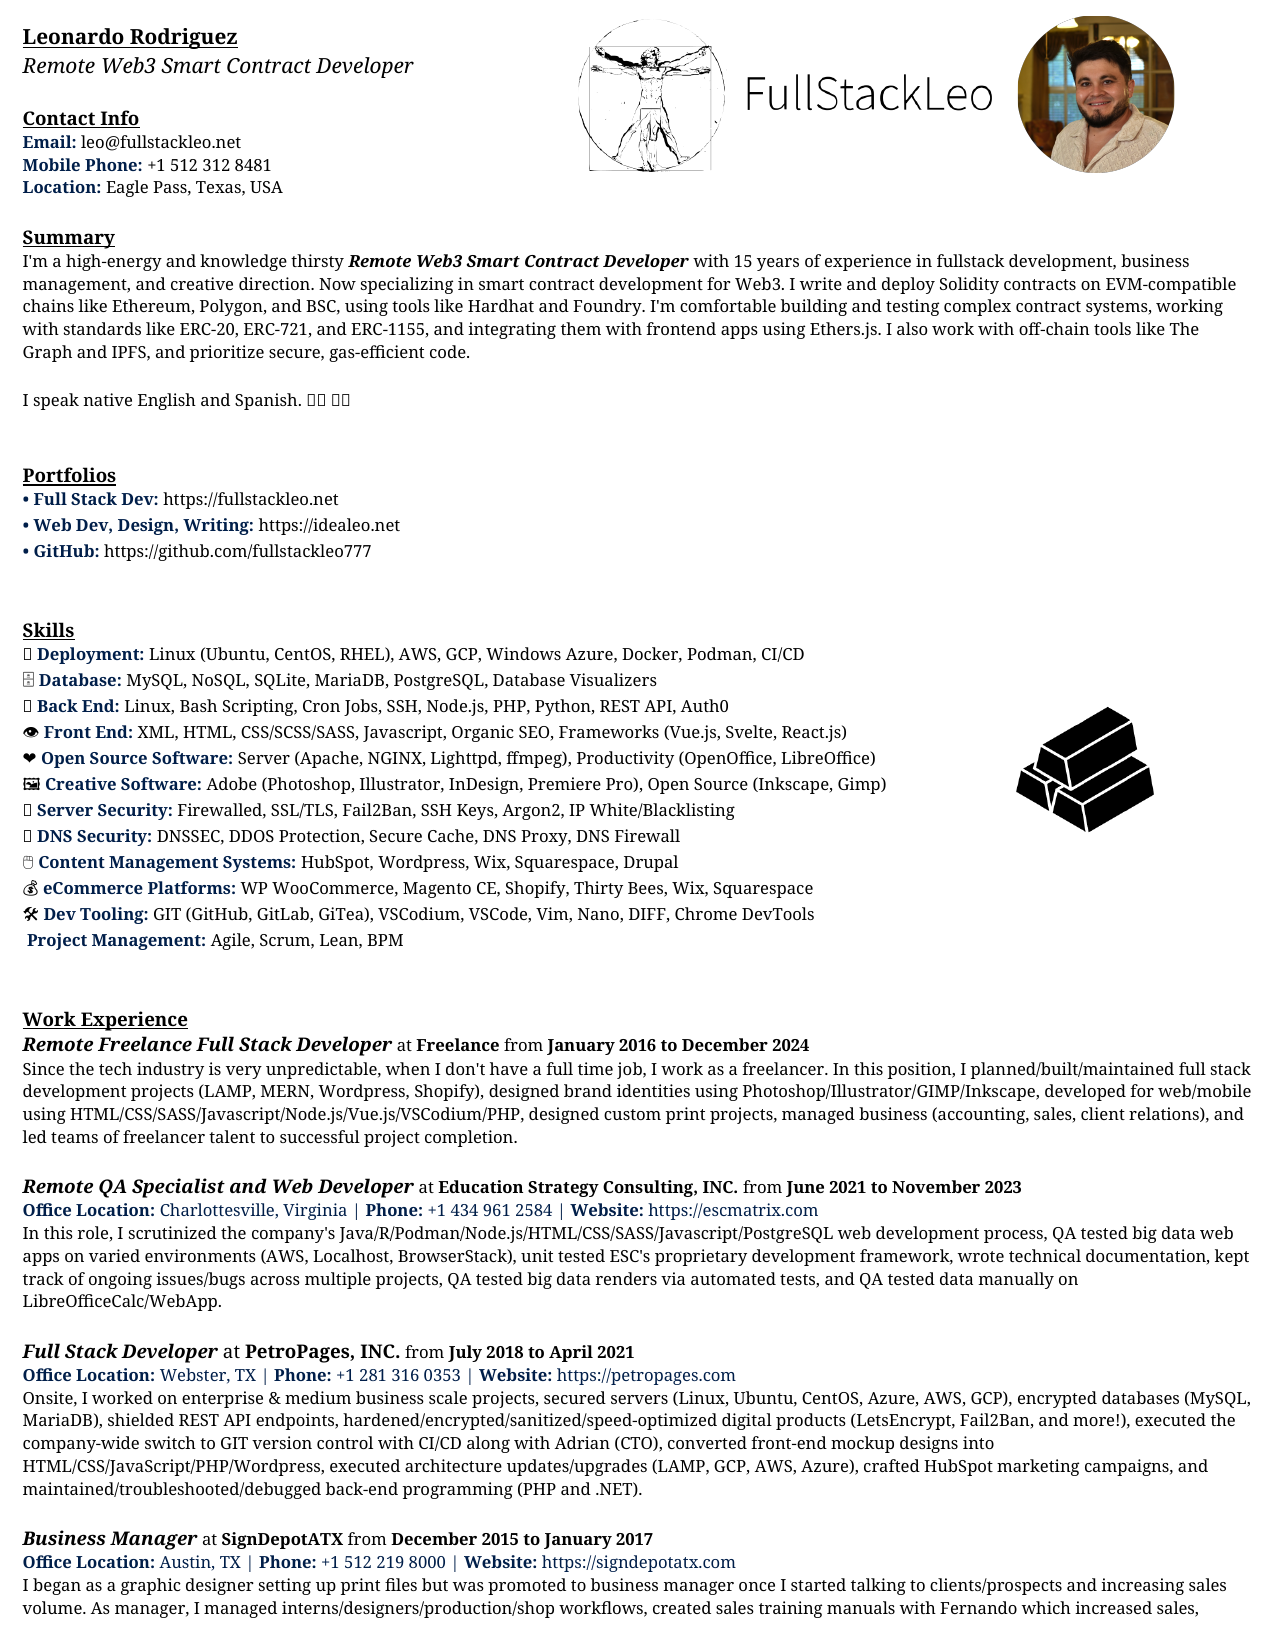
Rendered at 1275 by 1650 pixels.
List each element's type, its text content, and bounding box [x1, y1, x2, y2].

text I speak native English and Spanish. 🇲🇽 🇺🇲 [22, 389, 1252, 411]
text Remote QA Specialist and Web Developer at Education Strategy Consulting, INC. from June 2021 to November 2023 [22, 1173, 1252, 1199]
text 🖼️ Creative Software: Adobe (Photoshop, Illustrator, InDesign, Premiere Pro), Open Source (Inkscape, Gimp) [22, 773, 999, 796]
text 🔐 Server Security: Firewalled, SSL/TLS, Fail2Ban, SSH Keys, Argon2, IP White/Blacklisting [22, 799, 999, 822]
text Business Manager at SignDepotATX from December 2015 to January 2017 [22, 1525, 1252, 1551]
picture [576, 17, 993, 173]
text 👁️ Front End: XML, HTML, CSS/SCSS/SASS, Javascript, Organic SEO, Frameworks (Vue.js, Svelte, React.js) [22, 721, 999, 743]
text Remote Web3 Smart Contract Developer [22, 51, 576, 79]
text In this role, I scrutinized the company's Java/R/Podman/Node.js/HTML/CSS/SASS/Javascript/PostgreSQL web development process, QA tested big data web apps on varied environments (AWS, Localhost, BrowserStack), unit tested ESC's proprietary development framework, wrote technical documentation, kept track of ongoing issues/bugs across multiple projects, QA tested big data renders via automated tests, and QA tested data manually on LibreOfficeCalc/WebApp. [22, 1222, 1252, 1313]
text 💰 eCommerce Platforms: WP WooCommerce, Magento CE, Shopify, Thirty Bees, Wix, Squarespace [22, 877, 1252, 900]
text [1171, 695, 1252, 717]
text [993, 22, 1017, 51]
text [1171, 799, 1252, 822]
text 🌐 Deployment: Linux (Ubuntu, CentOS, RHEL), AWS, GCP, Windows Azure, Docker, Podman, CI/CD [22, 643, 1252, 665]
text ❤️ Open Source Software: Server (Apache, NGINX, Lighttpd, ffmpeg), Productivity (OpenOffice, LibreOffice) [22, 747, 999, 769]
text Office Location: Webster, TX | Phone: +1 281 316 0353 | Website: https://petropages.com [22, 1364, 1252, 1386]
text 🛠️ Dev Tooling: GIT (GitHub, GitLab, GiTea), VSCodium, VSCode, Vim, Nano, DIFF, Chrome DevTools [22, 903, 1252, 926]
text I began as a graphic designer setting up print files but was promoted to business manager once I started talking to clients/prospects and increasing sales volume. As manager, I managed interns/designers/production/shop workflows, created sales training manuals with Fernando which increased sales, [22, 1574, 1252, 1619]
text Email: leo@fullstackleo.net [22, 130, 576, 153]
text [993, 105, 1017, 130]
text Onsite, I worked on enterprise & medium business scale projects, secured servers (Linux, Ubuntu, CentOS, Azure, AWS, GCP), encrypted databases (MySQL, MariaDB), shielded REST API endpoints, hardened/encrypted/sanitized/speed-optimized digital products (LetsEncrypt, Fail2Ban, and more!), executed the company-wide switch to GIT version control with CI/CD along with Adrian (CTO), converted front-end mockup designs into HTML/CSS/JavaScript/PHP/Wordpress, executed architecture updates/upgrades (LAMP, GCP, AWS, Azure), crafted HubSpot marketing campaigns, and maintained/troubleshooted/debugged back-end programming (PHP and .NET). [22, 1386, 1252, 1500]
text 🗄️ Database: MySQL, NoSQL, SQLite, MariaDB, PostgreSQL, Database Visualizers [22, 669, 1252, 691]
text I'm a high-energy and knowledge thirsty Remote Web3 Smart Contract Developer with 15 years of experience in fullstack development, business management, and creative direction. Now specializing in smart contract development for Web3. I write and deploy Solidity contracts on EVM-compatible chains like Ethereum, Polygon, and BSC, using tools like Hardhat and Foundry. I'm comfortable building and testing complex contract systems, working with standards like ERC-20, ERC-721, and ERC-1155, and integrating them with frontend apps using Ethers.js. I also work with off-chain tools like The Graph and IPFS, and prioritize secure, gas-efficient code. [22, 249, 1252, 363]
text 🔑 DNS Security: DNSSEC, DDOS Protection, Secure Cache, DNS Proxy, DNS Firewall [22, 825, 999, 848]
text • GitHub: https://github.com/fullstackleo777 [22, 540, 1252, 563]
text 🖱️ Content Management Systems: HubSpot, Wordpress, Wix, Squarespace, Drupal [22, 851, 1252, 874]
text Office Location: Austin, TX | Phone: +1 512 219 8000 | Website: https://signdepotatx.com [22, 1551, 1252, 1574]
text [1171, 825, 1252, 848]
text [993, 130, 1017, 153]
text Office Location: Charlottesville, Virginia | Phone: +1 434 961 2584 | Website: https://escmatrix.com [22, 1199, 1252, 1222]
text [1175, 105, 1252, 130]
text Remote Freelance Full Stack Developer at Freelance from January 2016 to December 2024 [22, 1032, 1252, 1057]
text 👨‍💼 Project Management: Agile, Scrum, Lean, BPM [22, 929, 1252, 952]
text [1175, 22, 1252, 51]
text Summary [22, 224, 1252, 249]
text Full Stack Developer at PetroPages, INC. from July 2018 to April 2021 [22, 1338, 1252, 1364]
text [1175, 51, 1252, 79]
text Skills [22, 617, 1252, 643]
picture [999, 683, 1171, 855]
text Location: Eagle Pass, Texas, USA [22, 176, 1252, 198]
text Mobile Phone: +1 512 312 8481 [22, 153, 1252, 176]
text • Full Stack Dev: https://fullstackleo.net [22, 488, 1252, 511]
text Leonardo Rodriguez [22, 22, 576, 51]
picture [1017, 16, 1175, 173]
text [1175, 130, 1252, 153]
text 🧠 Back End: Linux, Bash Scripting, Cron Jobs, SSH, Node.js, PHP, Python, REST API, Auth0 [22, 695, 999, 717]
text • Web Dev, Design, Writing: https://idealeo.net [22, 514, 1252, 537]
text Portfolios [22, 462, 1252, 488]
text Work Experience [22, 1006, 1252, 1032]
text Since the tech industry is very unpredictable, when I don't have a full time job, I work as a freelancer. In this position, I planned/built/maintained full stack development projects (LAMP, MERN, Wordpress, Shopify), designed brand identities using Photoshop/Illustrator/GIMP/Inkscape, developed for web/mobile using HTML/CSS/SASS/Javascript/Node.js/Vue.js/VSCodium/PHP, designed custom print projects, managed business (accounting, sales, client relations), and led teams of freelancer talent to successful project completion. [22, 1057, 1252, 1148]
text Contact Info [22, 105, 576, 130]
